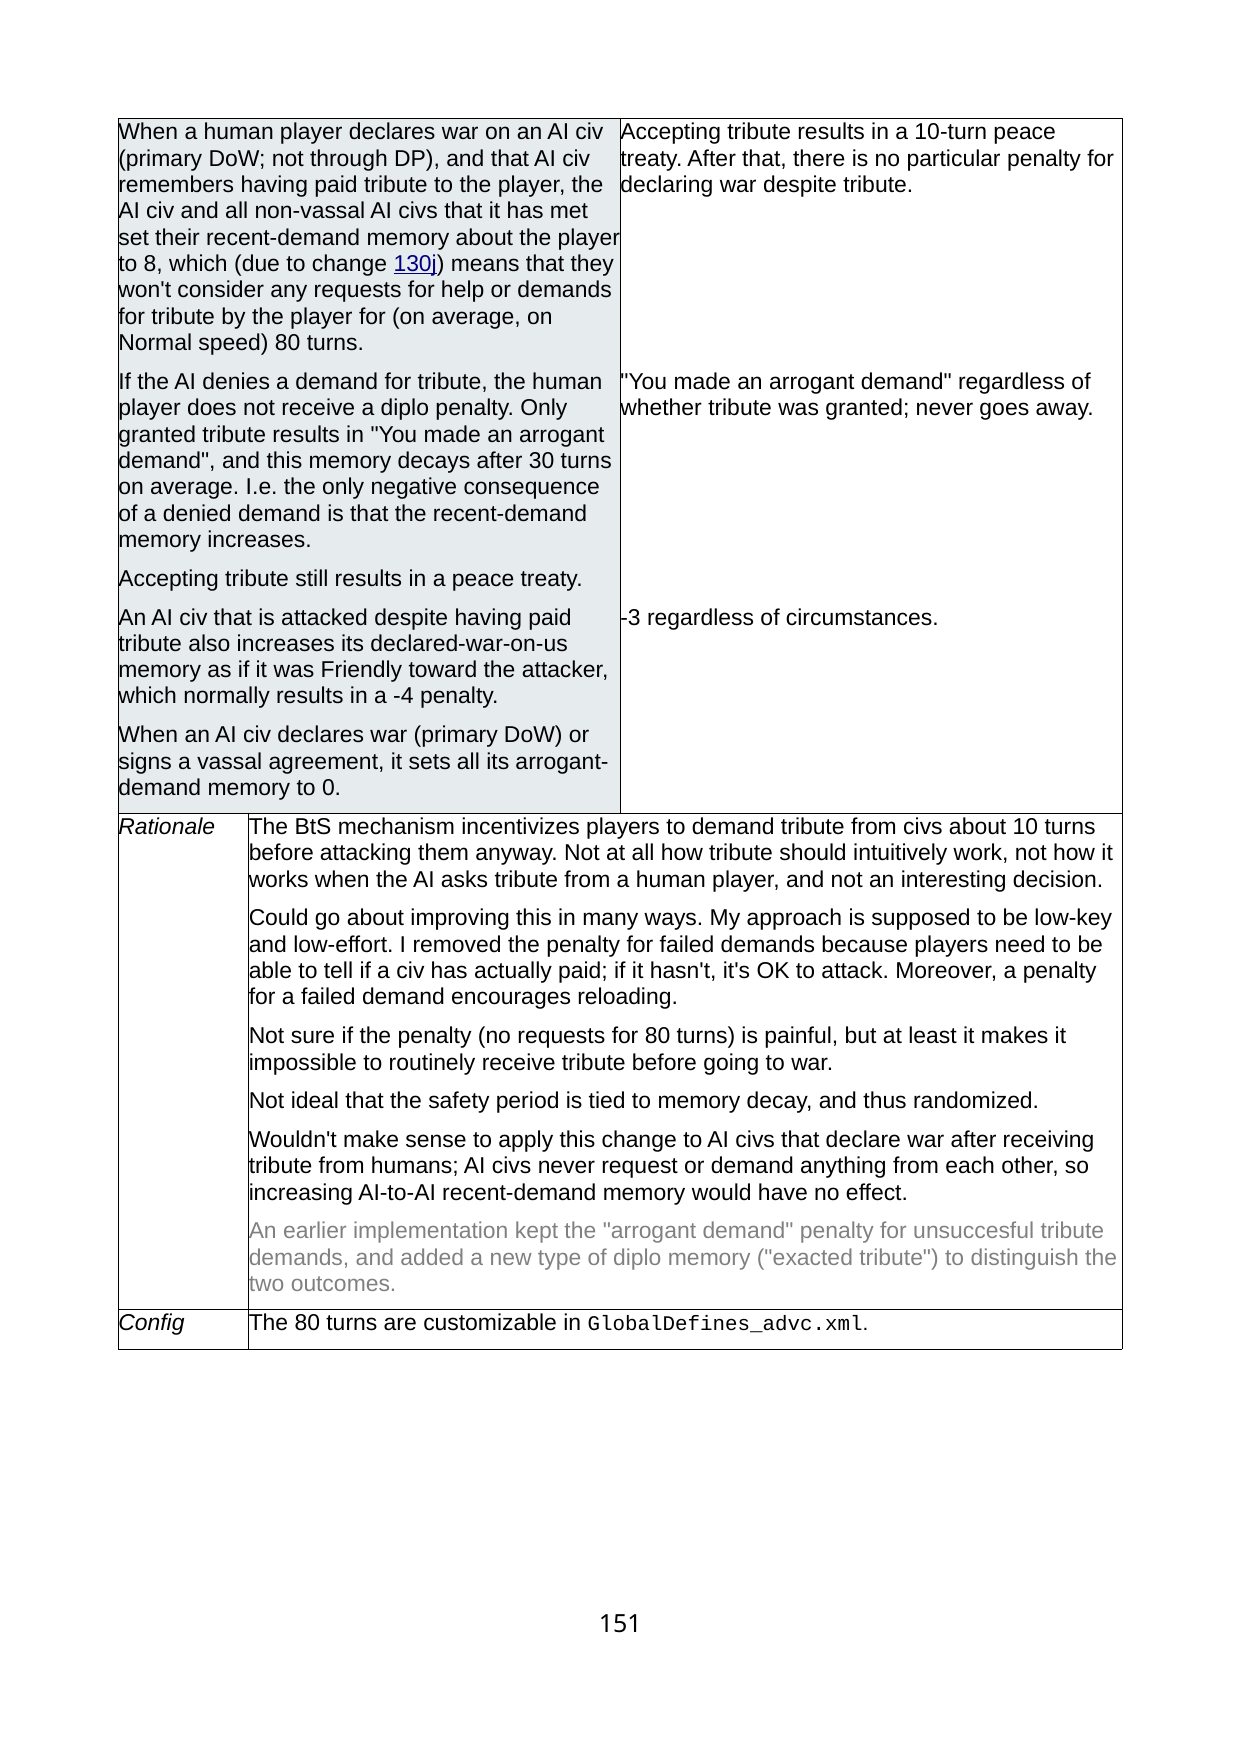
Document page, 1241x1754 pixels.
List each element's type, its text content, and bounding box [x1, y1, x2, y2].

table_cell The BtS mechanism incentivizes players to demand tribute from civs about 10 turns before attacking them anyway. Not at all how tribute should intuitively work, not how it works when the AI asks tribute from a human player, and not an interesting decision. Could go about improving this in many ways. My approach is supposed to be low-key and low-effort. I removed the penalty for failed demands because players need to be able to tell if a civ has actually paid; if it hasn't, it's OK to attack. Moreover, a penalty for a failed demand encourages reloading. Not sure if the penalty (no requests for 80 turns) is painful, but at least it makes it impossible to routinely receive tribute before going to war. Not ideal that the safety period is tied to memory decay, and thus randomized. Wouldn't make sense to apply this change to AI civs that declare war after receiving tribute from humans; AI civs never request or demand anything from each other, so increasing AI-to-AI recent-demand memory would have no effect. An earlier implementation kept the "arrogant demand" penalty for unsuccesful tribute demands, and added a new type of diplo memory ("exacted tribute") to distinguish the two outcomes. [249, 814, 1122, 1309]
table_cell When a human player declares war on an AI civ (primary DoW; not through DP), and that AI civ remembers having paid tribute to the player, the AI civ and all non-vassal AI civs that it has met set their recent-demand memory about the player to 8, which (due to change 130j) means that they won't consider any requests for help or demands for tribute by the player for (on average, on Normal speed) 80 turns. If the AI denies a demand for tribute, the human player does not receive a diplo penalty. Only granted tribute results in "You made an arrogant demand", and this memory decays after 30 turns on average. I.e. the only negative consequence of a denied demand is that the recent-demand memory increases. Accepting tribute still results in a peace treaty. An AI civ that is attacked despite having paid tribute also increases its declared-war-on-us memory as if it was Friendly toward the attacker, which normally results in a -4 penalty. When an AI civ declares war (primary DoW) or signs a vassal agreement, it sets all its arrogant-demand memory to 0. [119, 119, 620, 813]
table_cell Config [119, 1310, 248, 1349]
table_cell Accepting tribute results in a 10-turn peace treaty. After that, there is no particular penalty for declaring war despite tribute. "You made an arrogant demand" regardless of whether tribute was granted; never goes away. -3 regardless of circumstances. [621, 119, 1122, 813]
table_cell Rationale [119, 814, 248, 1309]
table_cell The 80 turns are customizable in GlobalDefines_advc.xml. [249, 1310, 1122, 1349]
